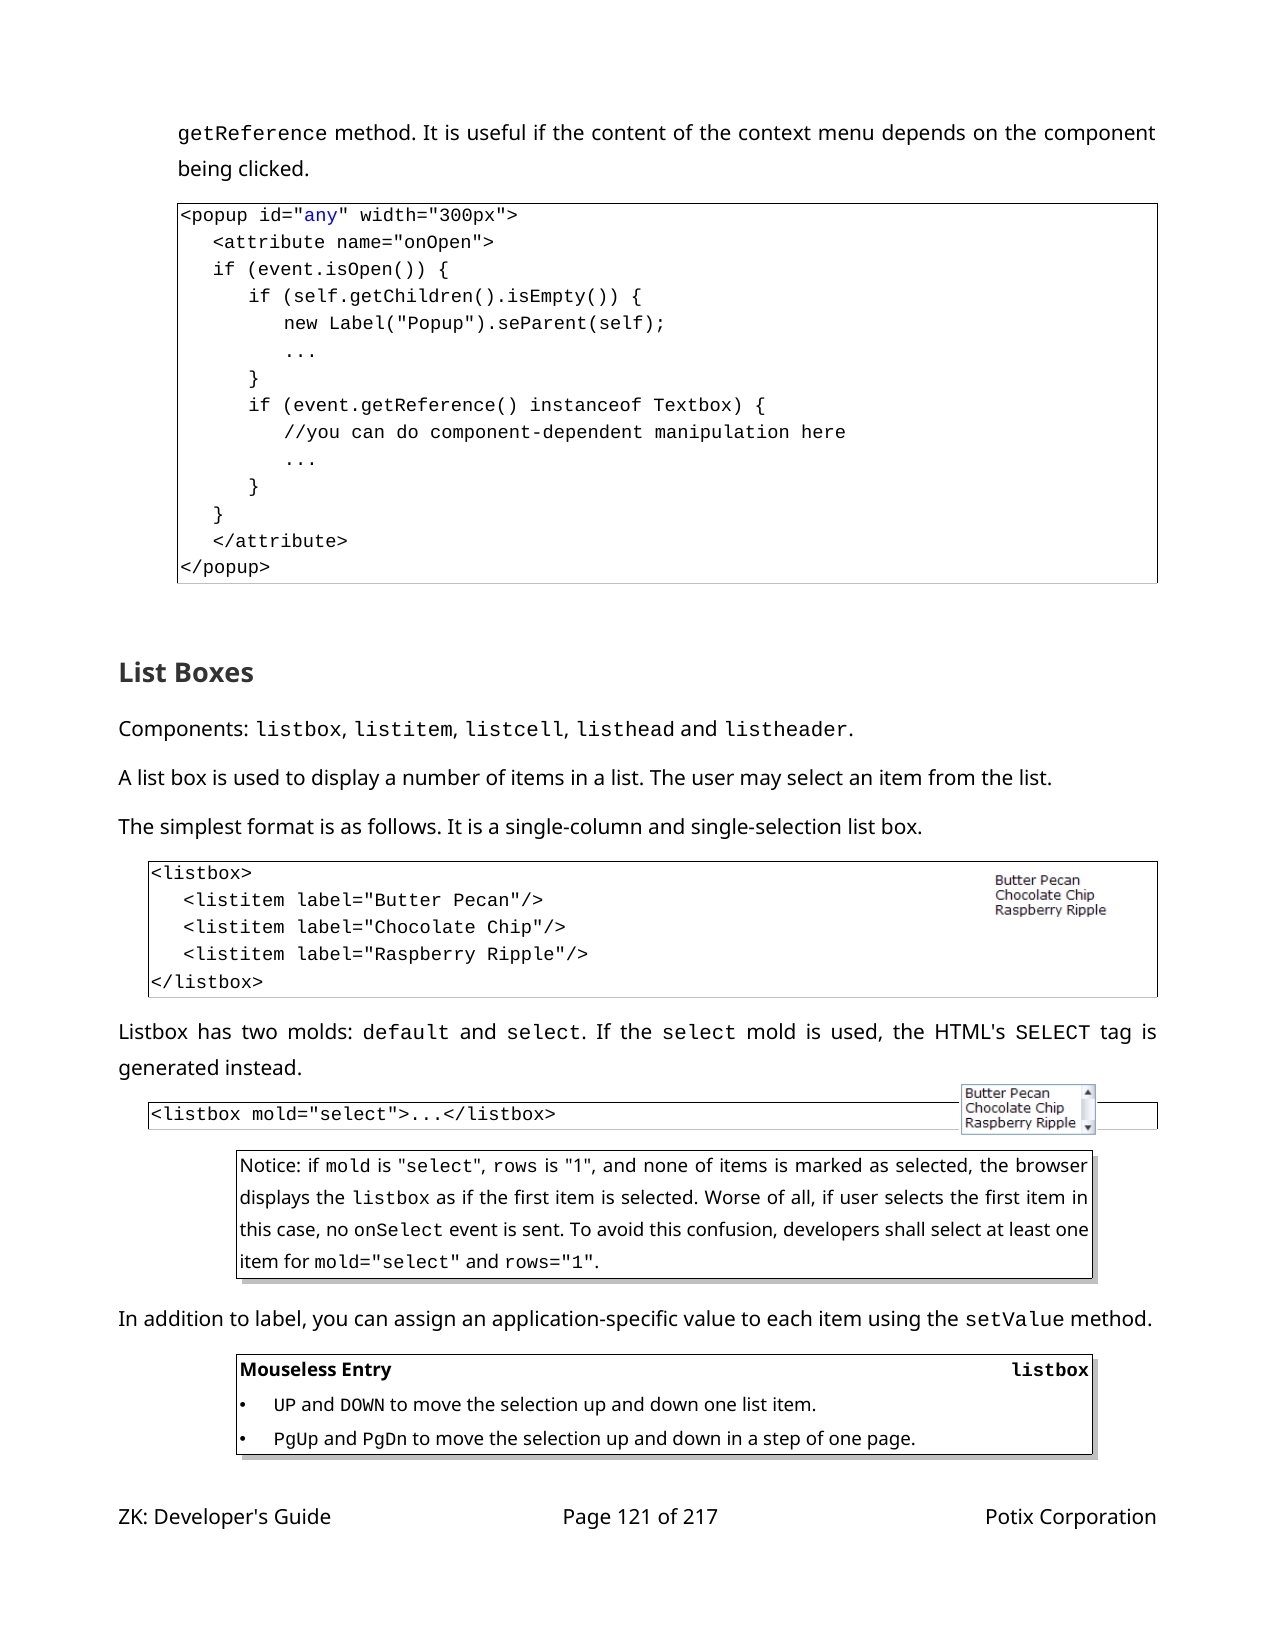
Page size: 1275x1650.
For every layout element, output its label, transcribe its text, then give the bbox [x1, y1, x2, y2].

text Notice: if mold is "select", rows is "1", and none of items is marked as selected, the browser displays the listbox as if the first item is selected. Worse of all, if user selects the first item in this case, no onSelect event is sent. To avoid this confusion, developers shall select at least one item for mold="select" and rows="1". [237, 1151, 1092, 1278]
text Mouseless Entry listbox [237, 1355, 1092, 1382]
text ... [178, 338, 1157, 363]
text Components: listbox, listitem, listcell, listhead and listheader. [118, 714, 1157, 742]
text [1098, 1103, 1157, 1129]
text if (self.getChildren().isEmpty()) { [178, 284, 1157, 308]
text Listbox has two molds: default and select. If the select mold is used, the HTML's SELECT tag is generated instead. [118, 1017, 1157, 1081]
picture [959, 1082, 1098, 1137]
list UP and DOWN to move the selection up and down one list item. [237, 1388, 1092, 1417]
text A list box is used to display a number of items in a list. The user may select an item from the list. [118, 763, 1157, 791]
text The simplest format is as follows. It is a single-column and single-selection list box. [118, 812, 1157, 840]
text <listitem label="Raspberry Ripple"/> [149, 942, 1157, 967]
text <popup id="any" width="300px"> [178, 204, 1157, 227]
text //you can do component-dependent manipulation here [178, 420, 1157, 444]
text ... [178, 447, 1157, 471]
text <listbox mold="select">...</listbox> [149, 1103, 959, 1129]
text getReference method. It is useful if the content of the context menu depends on the component being clicked. [177, 118, 1157, 182]
text } [178, 502, 1157, 526]
text <listbox> [149, 862, 1157, 885]
text <listitem label="Butter Pecan"/> [149, 888, 990, 912]
text if (event.getReference() instanceof Textbox) { [178, 393, 1157, 417]
text In addition to label, you can assign an application-specific value to each item using the setValue method. [118, 1304, 1157, 1333]
text } [178, 366, 1157, 390]
text </attribute> </popup> [178, 529, 1157, 583]
text </listbox> [149, 969, 1157, 997]
text new Label("Popup").seParent(self); [178, 311, 1157, 336]
list PgUp and PgDn to move the selection up and down in a step of one page. [237, 1423, 1092, 1454]
subtitle List Boxes [118, 653, 1157, 690]
text if (event.isOpen()) { [178, 257, 1157, 281]
text <attribute name="onOpen"> [178, 230, 1157, 254]
text [1118, 888, 1157, 912]
text <listitem label="Chocolate Chip"/> [149, 915, 1157, 939]
text } [178, 474, 1157, 499]
picture [990, 870, 1118, 920]
